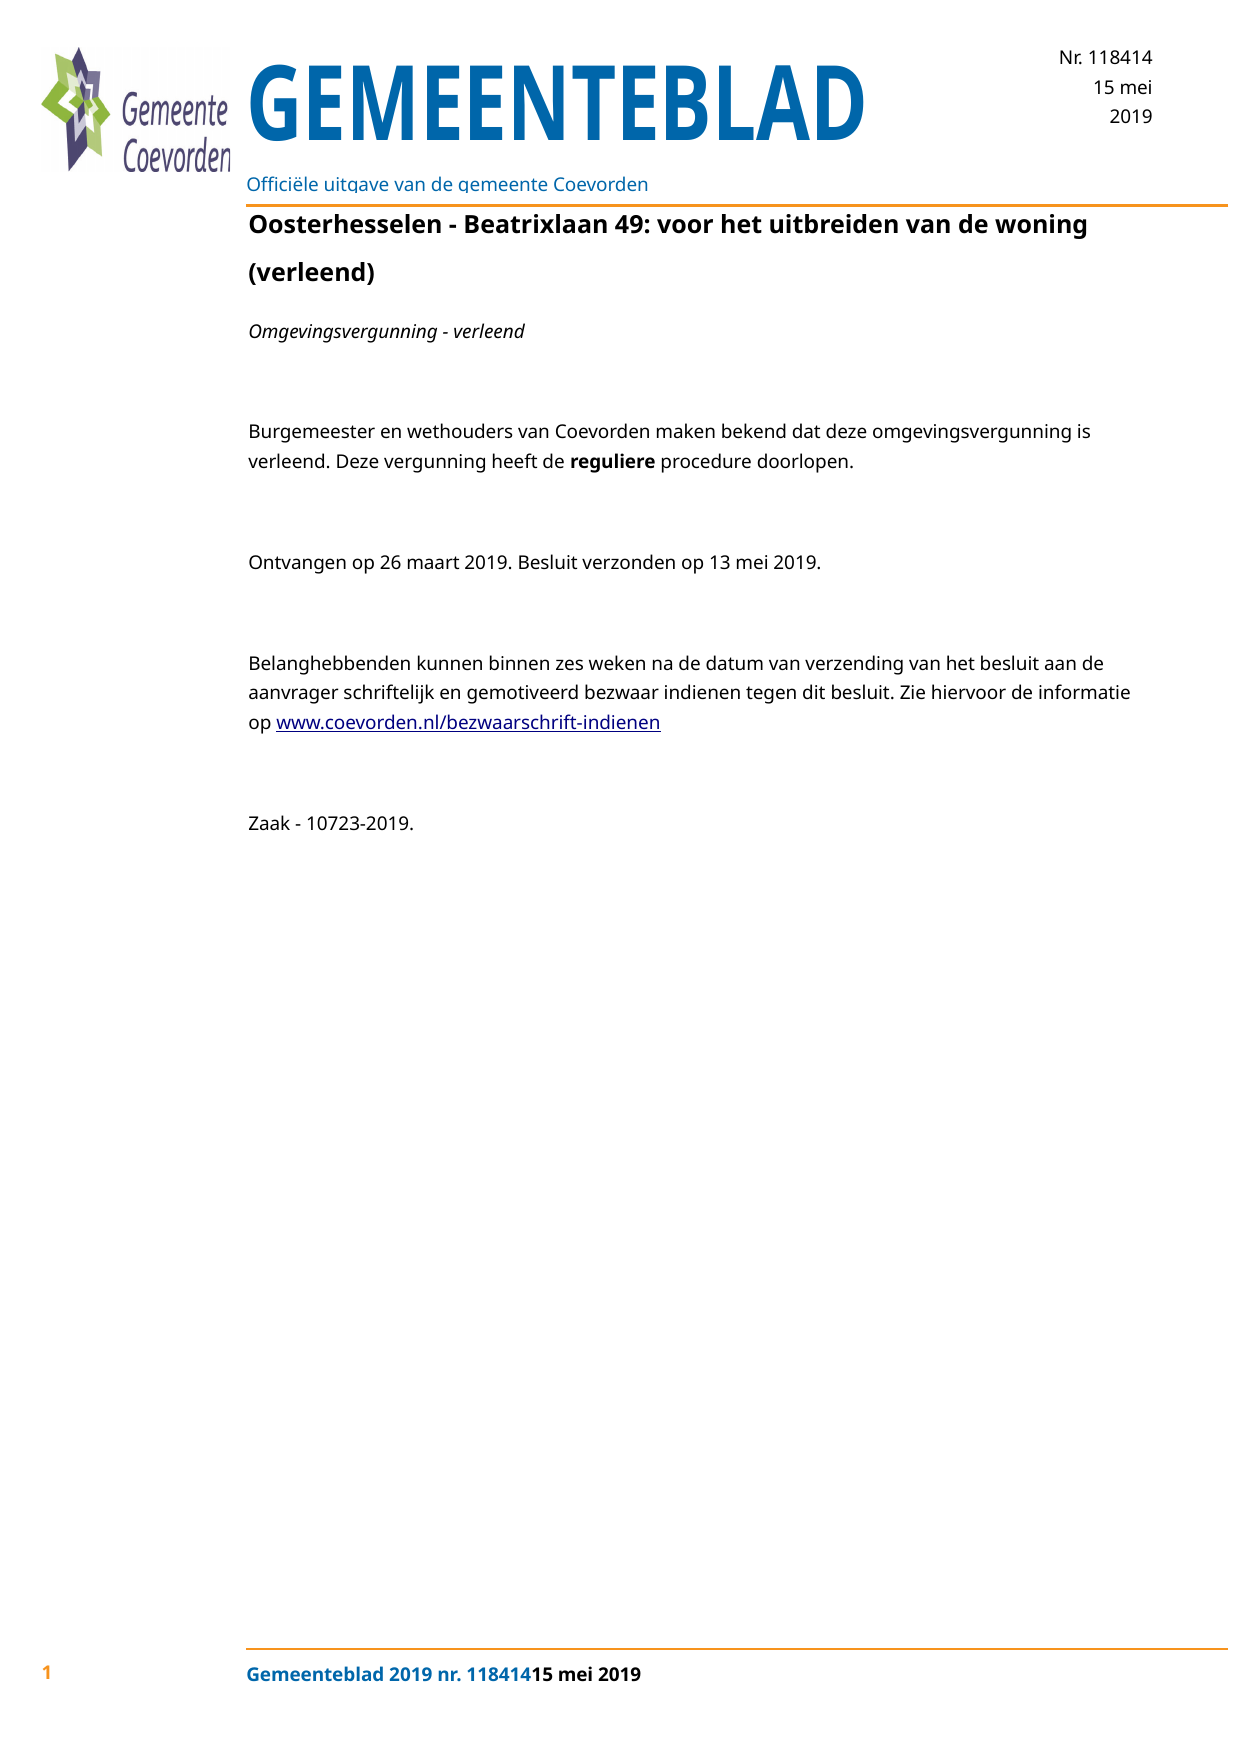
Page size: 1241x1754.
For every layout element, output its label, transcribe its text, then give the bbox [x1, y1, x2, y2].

text Oosterhesselen - Beatrixlaan 49: voor het uitbreiden van de woning (verleend) [248, 207, 1152, 288]
picture [41, 47, 231, 172]
text Omgevingsvergunning - verleend [248, 318, 1152, 344]
text Zaak - 10723-2019. [248, 810, 1152, 836]
text Burgemeester en wethouders van Coevorden maken bekend dat deze omgevingsvergunning is verleend. Deze vergunning heeft de reguliere procedure doorlopen. [248, 419, 1152, 474]
text Belanghebbenden kunnen binnen zes weken na de datum van verzending van het besluit aan de aanvrager schriftelijk en gemotiveerd bezwaar indienen tegen dit besluit. Zie hiervoor de informatie op www.coevorden.nl/bezwaarschrift-indienen [248, 650, 1152, 735]
text Ontvangen op 26 maart 2019. Besluit verzonden op 13 mei 2019. [248, 549, 1152, 575]
